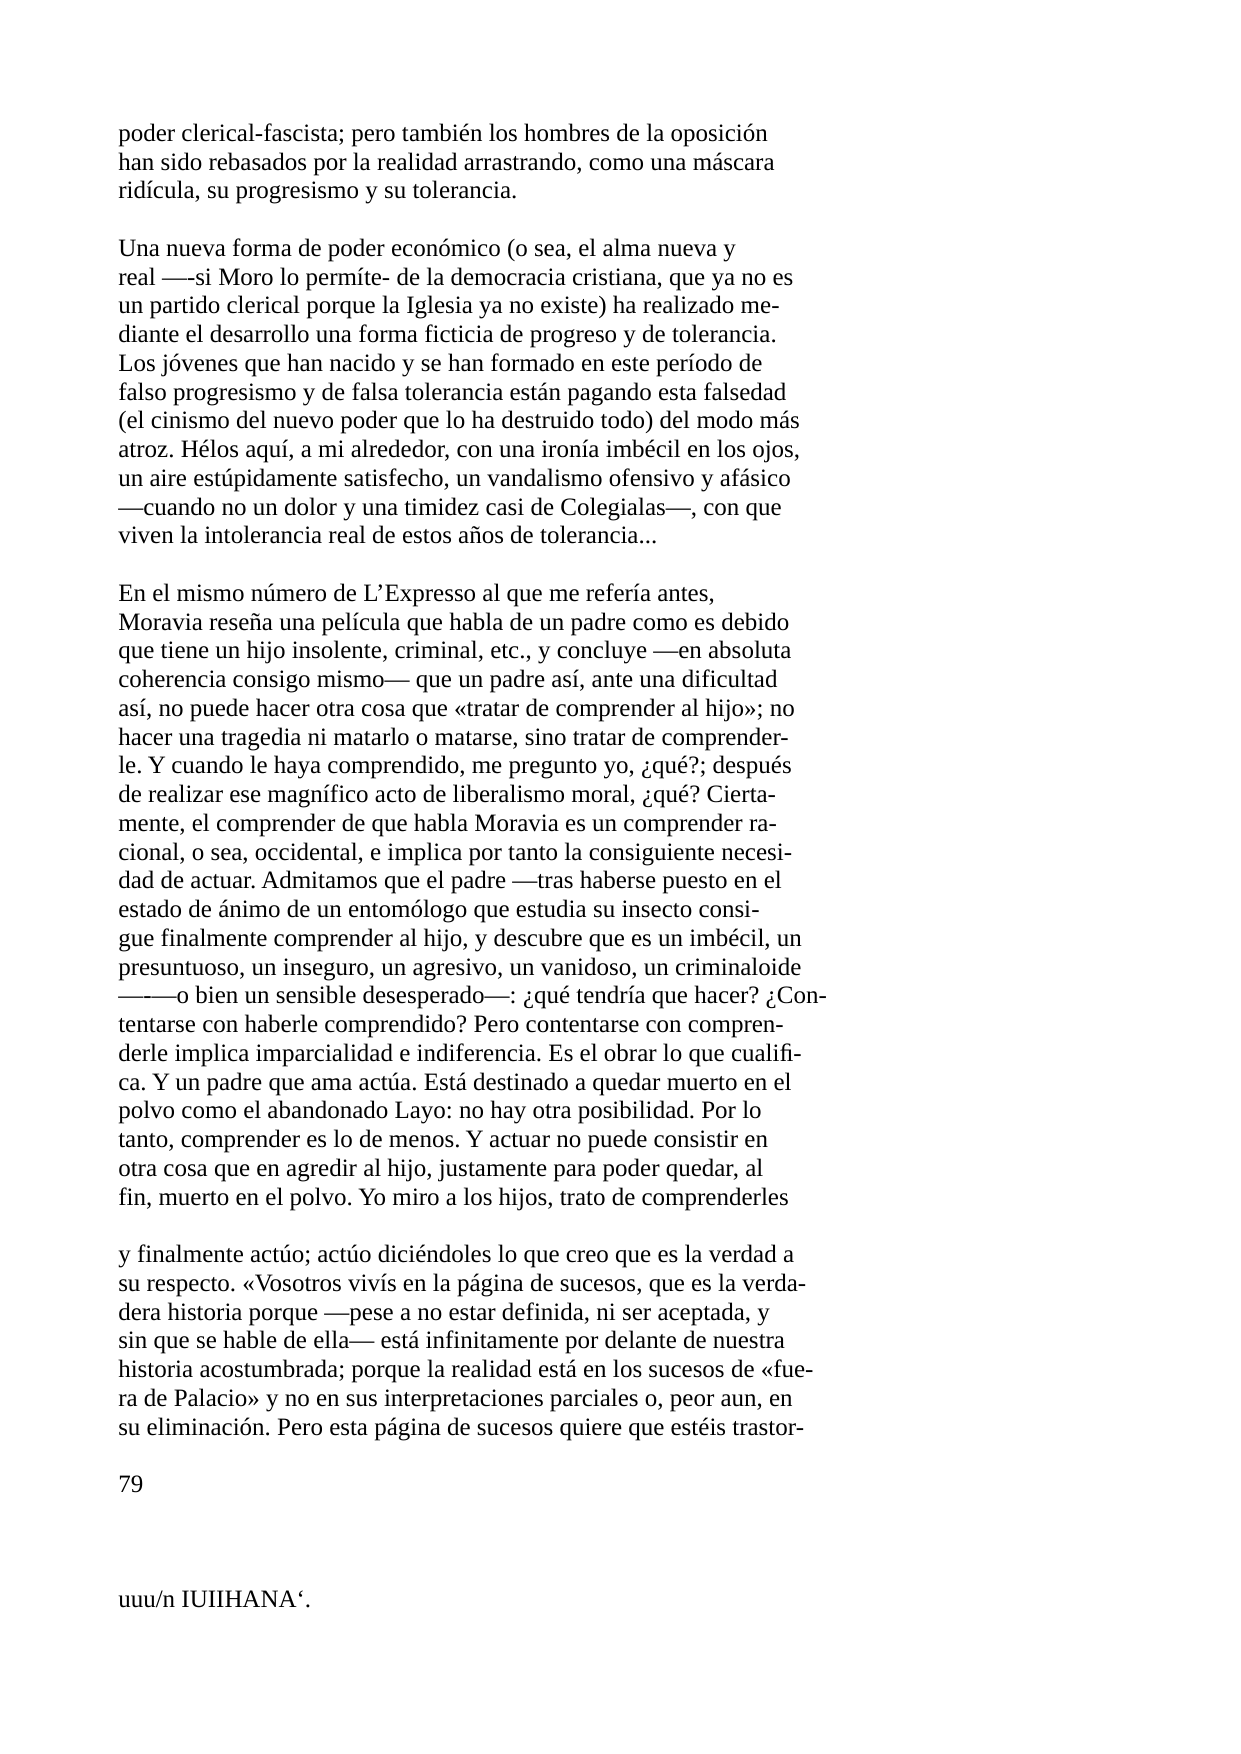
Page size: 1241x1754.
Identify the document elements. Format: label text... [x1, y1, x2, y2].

text tentarse con haberle comprendido? Pero contentarse con compren- [118, 1009, 1122, 1038]
text fin, muerto en el polvo. Yo miro a los hijos, trato de comprenderles [118, 1182, 1122, 1211]
text (el cinismo del nuevo poder que lo ha destruido todo) del modo más [118, 406, 1122, 434]
text diante el desarrollo una forma ficticia de progreso y de tolerancia. [118, 319, 1122, 348]
text coherencia consigo mismo— que un padre así, ante una dificultad [118, 664, 1122, 693]
text poder clerical-fascista; pero también los hombres de la oposición [118, 118, 1122, 147]
text han sido rebasados por la realidad arrastrando, como una máscara [118, 147, 1122, 176]
text dera historia porque —pese a no estar definida, ni ser aceptada, y [118, 1297, 1122, 1326]
text Moravia reseña una película que habla de un padre como es debido [118, 607, 1122, 636]
text atroz. Hélos aquí, a mi alrededor, con una ironía imbécil en los ojos, [118, 434, 1122, 463]
text derle implica imparcialidad e indiferencia. Es el obrar lo que cualiﬁ- [118, 1038, 1122, 1067]
text Los jóvenes que han nacido y se han formado en este período de [118, 348, 1122, 377]
text falso progresismo y de falsa tolerancia están pagando esta falsedad [118, 377, 1122, 406]
text así, no puede hacer otra cosa que «tratar de comprender al hijo»; no [118, 693, 1122, 722]
text un partido clerical porque la Iglesia ya no existe) ha realizado me- [118, 291, 1122, 319]
text cional, o sea, occidental, e implica por tanto la consiguiente necesi- [118, 837, 1122, 866]
text de realizar ese magnífico acto de liberalismo moral, ¿qué? Cierta- [118, 779, 1122, 808]
text uuu/n IUIIHANA‘. [118, 1584, 1122, 1613]
text viven la intolerancia real de estos años de tolerancia... [118, 521, 1122, 549]
text Una nueva forma de poder económico (o sea, el alma nueva y [118, 233, 1122, 262]
text real —-si Moro lo permíte- de la democracia cristiana, que ya no es [118, 262, 1122, 291]
text que tiene un hijo insolente, criminal, etc., y concluye —en absoluta [118, 636, 1122, 664]
text ca. Y un padre que ama actúa. Está destinado a quedar muerto en el [118, 1067, 1122, 1096]
text un aire estúpidamente satisfecho, un vandalismo ofensivo y afásico [118, 463, 1122, 492]
text 79 [118, 1469, 1122, 1498]
text su eliminación. Pero esta página de sucesos quiere que estéis trastor- [118, 1412, 1122, 1441]
text su respecto. «Vosotros vivís en la página de sucesos, que es la verda- [118, 1268, 1122, 1297]
text ra de Palacio» y no en sus interpretaciones parciales o, peor aun, en [118, 1383, 1122, 1412]
text otra cosa que en agredir al hijo, justamente para poder quedar, al [118, 1153, 1122, 1182]
text mente, el comprender de que habla Moravia es un comprender ra- [118, 808, 1122, 837]
text En el mismo número de L’Expresso al que me refería antes, [118, 578, 1122, 607]
text —cuando no un dolor y una timidez casi de Colegialas—, con que [118, 492, 1122, 521]
text tanto, comprender es lo de menos. Y actuar no puede consistir en [118, 1124, 1122, 1153]
text presuntuoso, un inseguro, un agresivo, un vanidoso, un criminaloide [118, 952, 1122, 981]
text dad de actuar. Admitamos que el padre —tras haberse puesto en el [118, 866, 1122, 894]
text y finalmente actúo; actúo diciéndoles lo que creo que es la verdad a [118, 1239, 1122, 1268]
text sin que se hable de ella— está infinitamente por delante de nuestra [118, 1326, 1122, 1354]
text ridícula, su progresismo y su tolerancia. [118, 176, 1122, 204]
text polvo como el abandonado Layo: no hay otra posibilidad. Por lo [118, 1096, 1122, 1124]
text historia acostumbrada; porque la realidad está en los sucesos de «fue- [118, 1354, 1122, 1383]
text —-—o bien un sensible desesperado—: ¿qué tendría que hacer? ¿Con- [118, 981, 1122, 1009]
text estado de ánimo de un entomólogo que estudia su insecto consi- [118, 894, 1122, 923]
text hacer una tragedia ni matarlo o matarse, sino tratar de comprender- [118, 722, 1122, 751]
text le. Y cuando le haya comprendido, me pregunto yo, ¿qué?; después [118, 751, 1122, 779]
text gue finalmente comprender al hijo, y descubre que es un imbécil, un [118, 923, 1122, 952]
